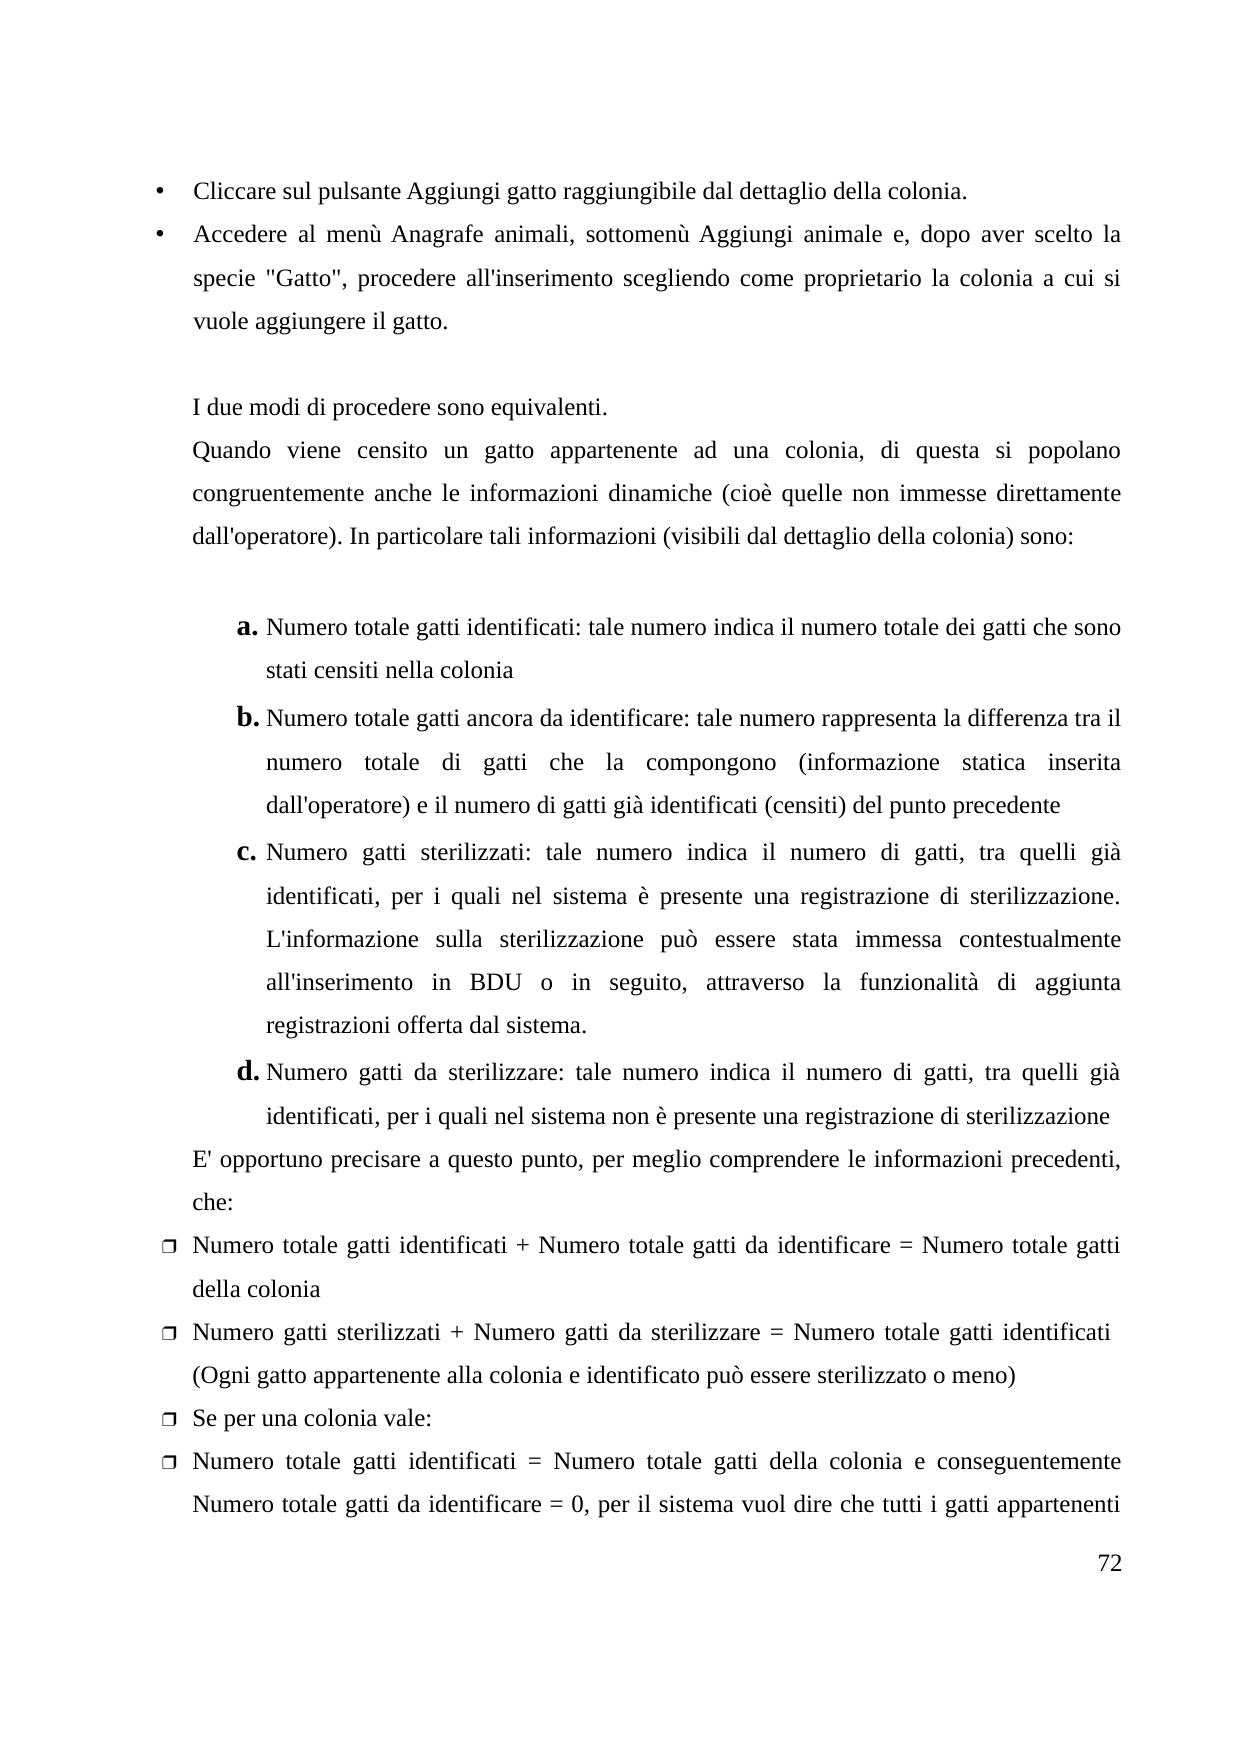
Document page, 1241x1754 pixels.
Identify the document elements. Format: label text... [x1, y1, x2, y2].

list Accedere al menù Anagrafe animali, sottomenù Aggiungi animale e, dopo aver scelto la specie "Gatto", procedere all'inserimento scegliendo come proprietario la colonia a cui si vuole aggiungere il gatto. [156, 219, 1122, 334]
list Numero totale gatti identificati = Numero totale gatti della colonia e conseguentemente Numero totale gatti da identificare = 0, per il sistema vuol dire che tutti i gatti appartenenti [162, 1446, 1122, 1518]
list E' opportuno precisare a questo punto, per meglio comprendere le informazioni precedenti, che: [162, 1144, 1122, 1216]
list Cliccare sul pulsante Aggiungi gatto raggiungibile dal dettaglio della colonia. [156, 176, 1122, 205]
list Numero totale gatti identificati + Numero totale gatti da identificare = Numero totale gatti della colonia [162, 1231, 1122, 1302]
list Numero totale gatti identificati: tale numero indica il numero totale dei gatti che sono stati censiti nella colonia [236, 608, 1122, 684]
list I due modi di procedere sono equivalenti. [162, 349, 1122, 421]
list Numero gatti da sterilizzare: tale numero indica il numero di gatti, tra quelli già identificati, per i quali nel sistema non è presente una registrazione di sterilizzazione [236, 1053, 1122, 1130]
list Numero totale gatti ancora da identificare: tale numero rappresenta la differenza tra il numero totale di gatti che la compongono (informazione statica inserita dall'operatore) e il numero di gatti già identificati (censiti) del punto precedente [236, 699, 1122, 818]
list Numero gatti sterilizzati + Numero gatti da sterilizzare = Numero totale gatti identificati (Ogni gatto appartenente alla colonia e identificato può essere sterilizzato o meno) [162, 1317, 1122, 1389]
list Numero gatti sterilizzati: tale numero indica il numero di gatti, tra quelli già identificati, per i quali nel sistema è presente una registrazione di sterilizzazione. L'informazione sulla sterilizzazione può essere stata immessa contestualmente all'inserimento in BDU o in seguito, attraverso la funzionalità di aggiunta registrazioni offerta dal sistema. [236, 833, 1122, 1039]
list Se per una colonia vale: [162, 1403, 1122, 1432]
list Quando viene censito un gatto appartenente ad una colonia, di questa si popolano congruentemente anche le informazioni dinamiche (cioè quelle non immesse direttamente dall'operatore). In particolare tali informazioni (visibili dal dettaglio della colonia) sono: [162, 435, 1122, 550]
